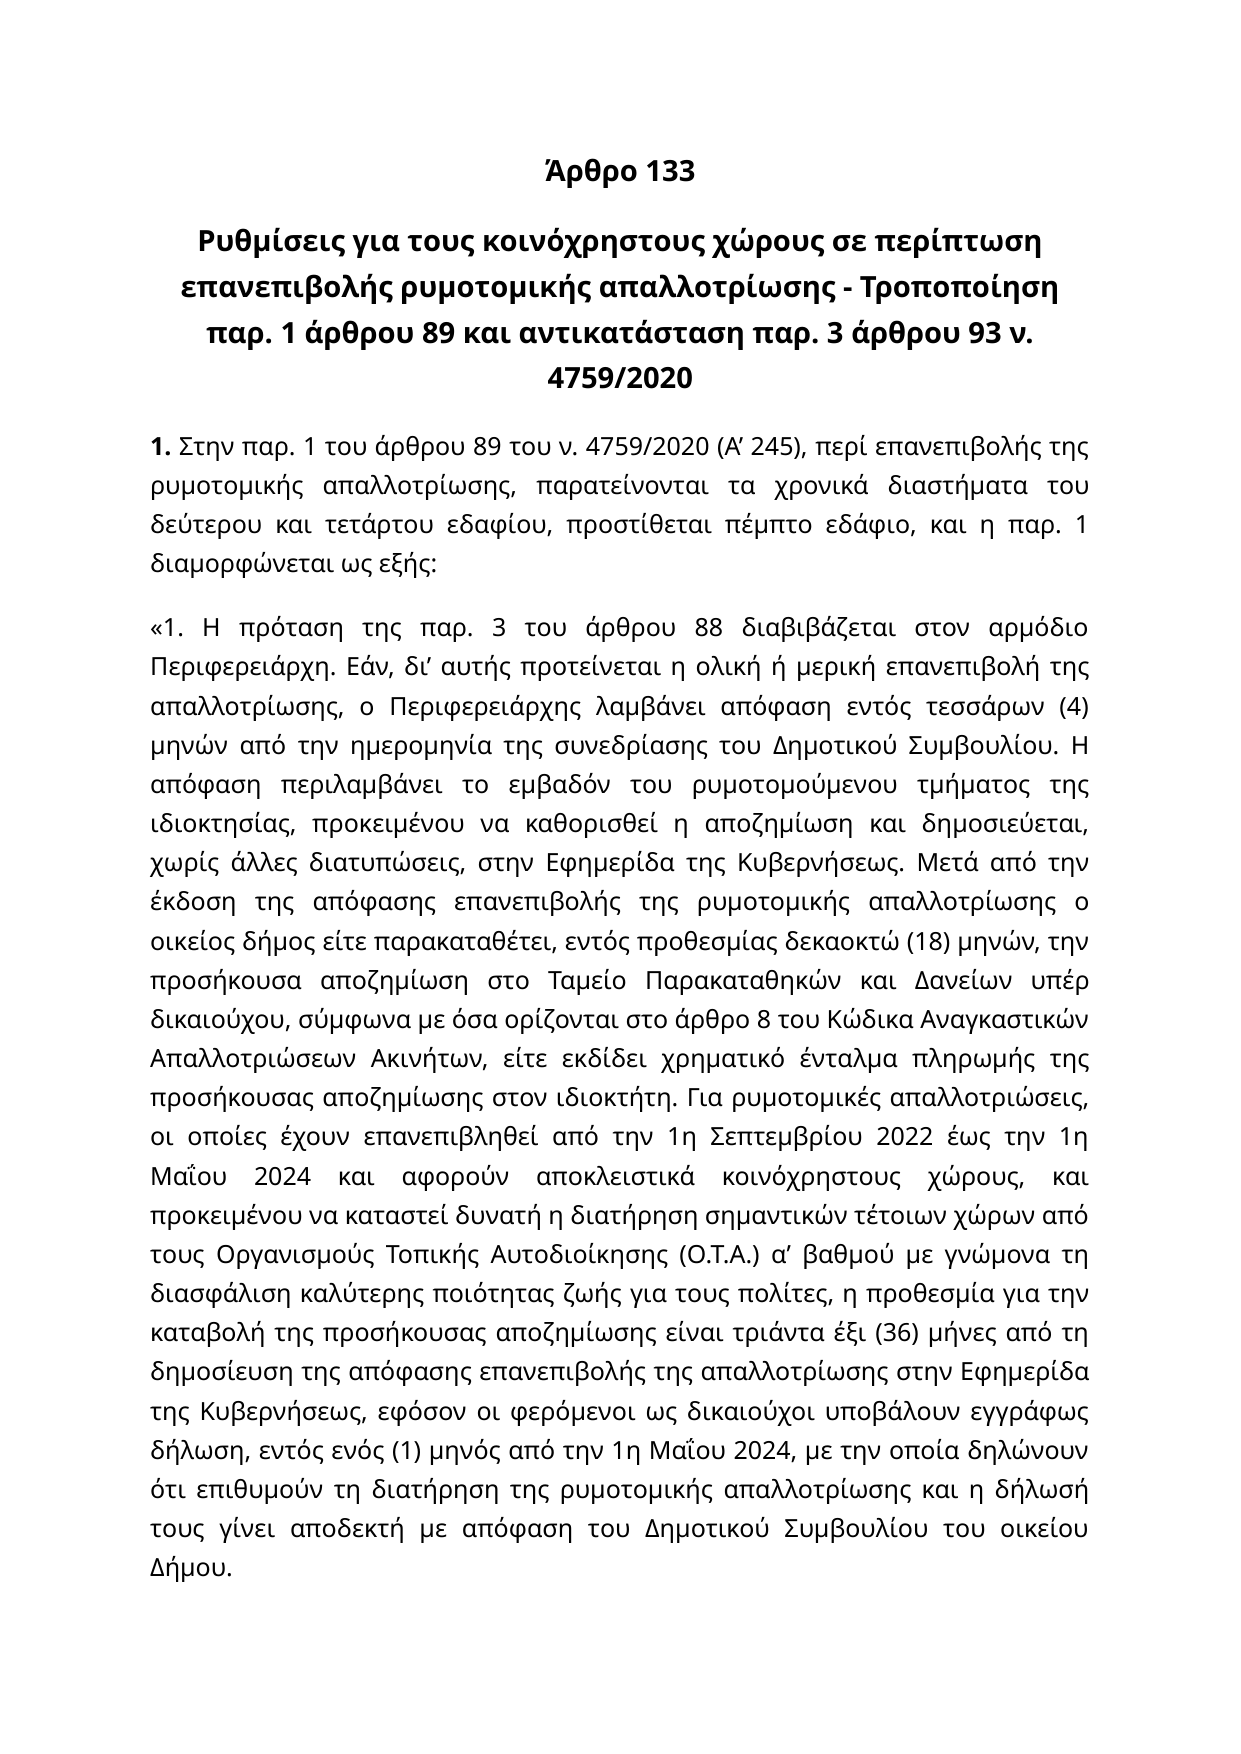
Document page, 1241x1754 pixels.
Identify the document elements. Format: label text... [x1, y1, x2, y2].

text 1. Στην παρ. 1 του άρθρου 89 του ν. 4759/2020 (Α’ 245), περί επανεπιβολής της ρυμοτομικής απαλλοτρίωσης, παρατείνονται τα χρονικά διαστήματα του δεύτερου και τετάρτου εδαφίου, προστίθεται πέμπτο εδάφιο, και η παρ. 1 διαμορφώνεται ως εξής: [150, 428, 1090, 580]
subtitle Άρθρο 133 [150, 150, 1090, 190]
text «1. Η πρόταση της παρ. 3 του άρθρου 88 διαβιβάζεται στον αρμόδιο Περιφερειάρχη. Εάν, δι’ αυτής προτείνεται η ολική ή μερική επανεπιβολή της απαλλοτρίωσης, ο Περιφερειάρχης λαμβάνει απόφαση εντός τεσσάρων (4) μηνών από την ημερομηνία της συνεδρίασης του Δημοτικού Συμβουλίου. Η απόφαση περιλαμβάνει το εμβαδόν του ρυμοτομούμενου τμήματος της ιδιοκτησίας, προκειμένου να καθορισθεί η αποζημίωση και δημοσιεύεται, χωρίς άλλες διατυπώσεις, στην Εφημερίδα της Κυβερνήσεως. Μετά από την έκδοση της απόφασης επανεπιβολής της ρυμοτομικής απαλλοτρίωσης ο οικείος δήμος είτε παρακαταθέτει, εντός προθεσμίας δεκαοκτώ (18) μηνών, την προσήκουσα αποζημίωση στο Ταμείο Παρακαταθηκών και Δανείων υπέρ δικαιούχου, σύμφωνα με όσα ορίζονται στο άρθρο 8 του Κώδικα Αναγκαστικών Απαλλοτριώσεων Ακινήτων, είτε εκδίδει χρηματικό ένταλμα πληρωμής της προσήκουσας αποζημίωσης στον ιδιοκτήτη. Για ρυμοτομικές απαλλοτριώσεις, οι οποίες έχουν επανεπιβληθεί από την 1η Σεπτεμβρίου 2022 έως την 1η Μαΐου 2024 και αφορούν αποκλειστικά κοινόχρηστους χώρους, και προκειμένου να καταστεί δυνατή η διατήρηση σημαντικών τέτοιων χώρων από τους Οργανισμούς Τοπικής Αυτοδιοίκησης (Ο.Τ.Α.) α’ βαθμού με γνώμονα τη διασφάλιση καλύτερης ποιότητας ζωής για τους πολίτες, η προθεσμία για την καταβολή της προσήκουσας αποζημίωσης είναι τριάντα έξι (36) μήνες από τη δημοσίευση της απόφασης επανεπιβολής της απαλλοτρίωσης στην Εφημερίδα της Κυβερνήσεως, εφόσον οι φερόμενοι ως δικαιούχοι υποβάλουν εγγράφως δήλωση, εντός ενός (1) μηνός από την 1η Μαΐου 2024, με την οποία δηλώνουν ότι επιθυμούν τη διατήρηση της ρυμοτομικής απαλλοτρίωσης και η δήλωσή τους γίνει αποδεκτή με απόφαση του Δημοτικού Συμβουλίου του οικείου Δήμου. [150, 610, 1090, 1584]
subtitle Ρυθμίσεις για τους κοινόχρηστους χώρους σε περίπτωση επανεπιβολής ρυμοτομικής απαλλοτρίωσης - Τροποποίηση παρ. 1 άρθρου 89 και αντικατάσταση παρ. 3 άρθρου 93 ν. 4759/2020 [150, 221, 1090, 397]
